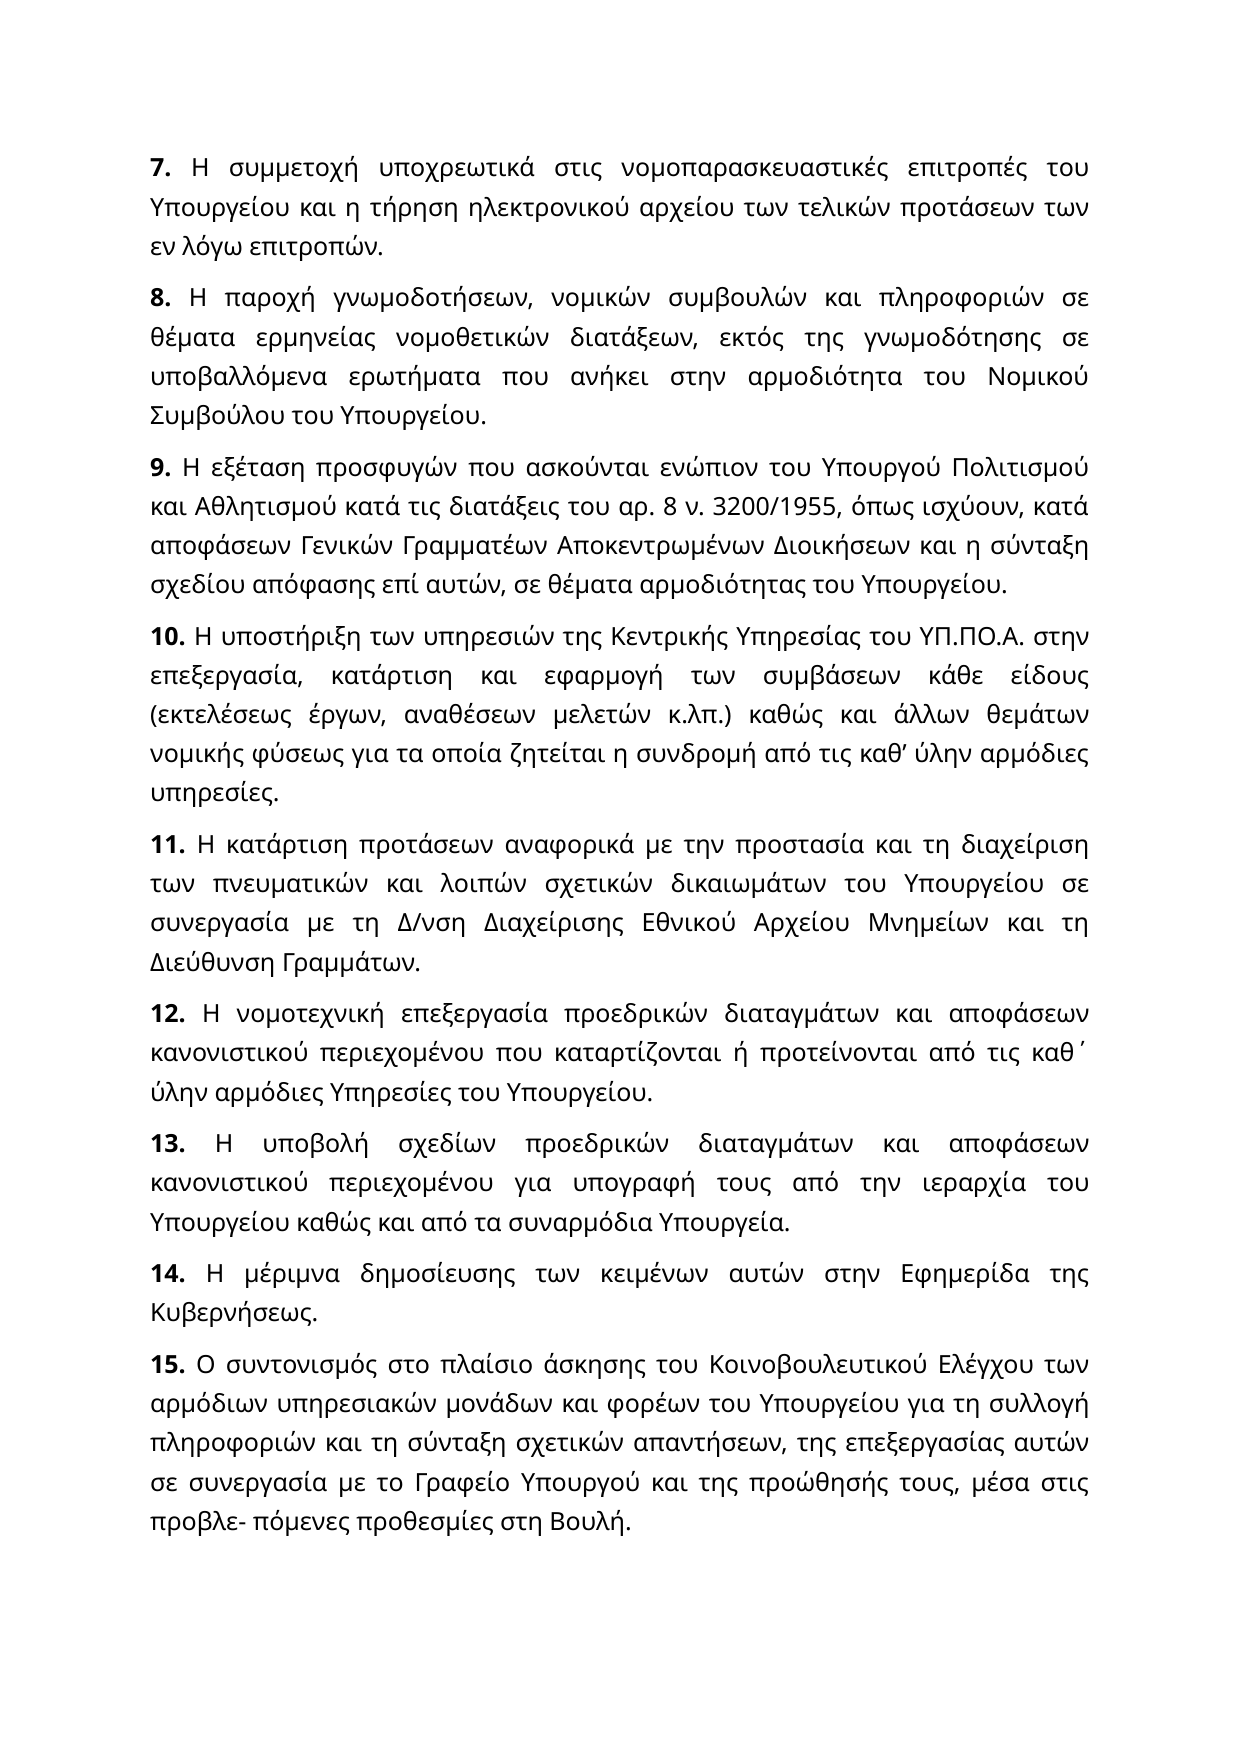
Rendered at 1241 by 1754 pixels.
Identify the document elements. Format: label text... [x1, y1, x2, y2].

text 13. Η υποβολή σχεδίων προεδρικών διαταγμάτων και αποφάσεων κανονιστικού περιεχομένου για υπογραφή τους από την ιεραρχία του Υπουργείου καθώς και από τα συναρμόδια Υπουργεία. [150, 1126, 1090, 1238]
text 14. Η μέριμνα δημοσίευσης των κειμένων αυτών στην Εφημερίδα της Κυβερνήσεως. [150, 1256, 1090, 1329]
text 7. Η συμμετοχή υποχρεωτικά στις νομοπαρασκευαστικές επιτροπές του Υπουργείου και η τήρηση ηλεκτρονικού αρχείου των τελικών προτάσεων των εν λόγω επιτροπών. [150, 150, 1090, 262]
text 15. Ο συντονισμός στο πλαίσιο άσκησης του Κοινοβουλευτικού Ελέγχου των αρμόδιων υπηρεσιακών μονάδων και φορέων του Υπουργείου για τη συλλογή πληροφοριών και τη σύνταξη σχετικών απαντήσεων, της επεξεργασίας αυτών σε συνεργασία με το Γραφείο Υπουργού και της προώθησής τους, μέσα στις προβλε- πόμενες προθεσμίες στη Βουλή. [150, 1347, 1090, 1537]
text 11. Η κατάρτιση προτάσεων αναφορικά με την προστασία και τη διαχείριση των πνευματικών και λοιπών σχετικών δικαιωμάτων του Υπουργείου σε συνεργασία με τη Δ/νση Διαχείρισης Εθνικού Αρχείου Μνημείων και τη Διεύθυνση Γραμμάτων. [150, 827, 1090, 978]
text 8. Η παροχή γνωμοδοτήσεων, νομικών συμβουλών και πληροφοριών σε θέματα ερμηνείας νομοθετικών διατάξεων, εκτός της γνωμοδότησης σε υποβαλλόμενα ερωτήματα που ανήκει στην αρμοδιότητα του Νομικού Συμβούλου του Υπουργείου. [150, 280, 1090, 432]
text 12. Η νομοτεχνική επεξεργασία προεδρικών διαταγμάτων και αποφάσεων κανονιστικού περιεχομένου που καταρτίζονται ή προτείνονται από τις καθ΄ ύλην αρμόδιες Υπηρεσίες του Υπουργείου. [150, 996, 1090, 1108]
text 9. Η εξέταση προσφυγών που ασκούνται ενώπιον του Υπουργού Πολιτισμού και Αθλητισμού κατά τις διατάξεις του αρ. 8 ν. 3200/1955, όπως ισχύουν, κατά αποφάσεων Γενικών Γραμματέων Αποκεντρωμένων Διοικήσεων και η σύνταξη σχεδίου απόφασης επί αυτών, σε θέματα αρμοδιότητας του Υπουργείου. [150, 449, 1090, 601]
text 10. Η υποστήριξη των υπηρεσιών της Κεντρικής Υπηρεσίας του ΥΠ.ΠΟ.Α. στην επεξεργασία, κατάρτιση και εφαρμογή των συμβάσεων κάθε είδους (εκτελέσεως έργων, αναθέσεων μελετών κ.λπ.) καθώς και άλλων θεμάτων νομικής φύσεως για τα οποία ζητείται η συνδρομή από τις καθ’ ύλην αρμόδιες υπηρεσίες. [150, 618, 1090, 809]
